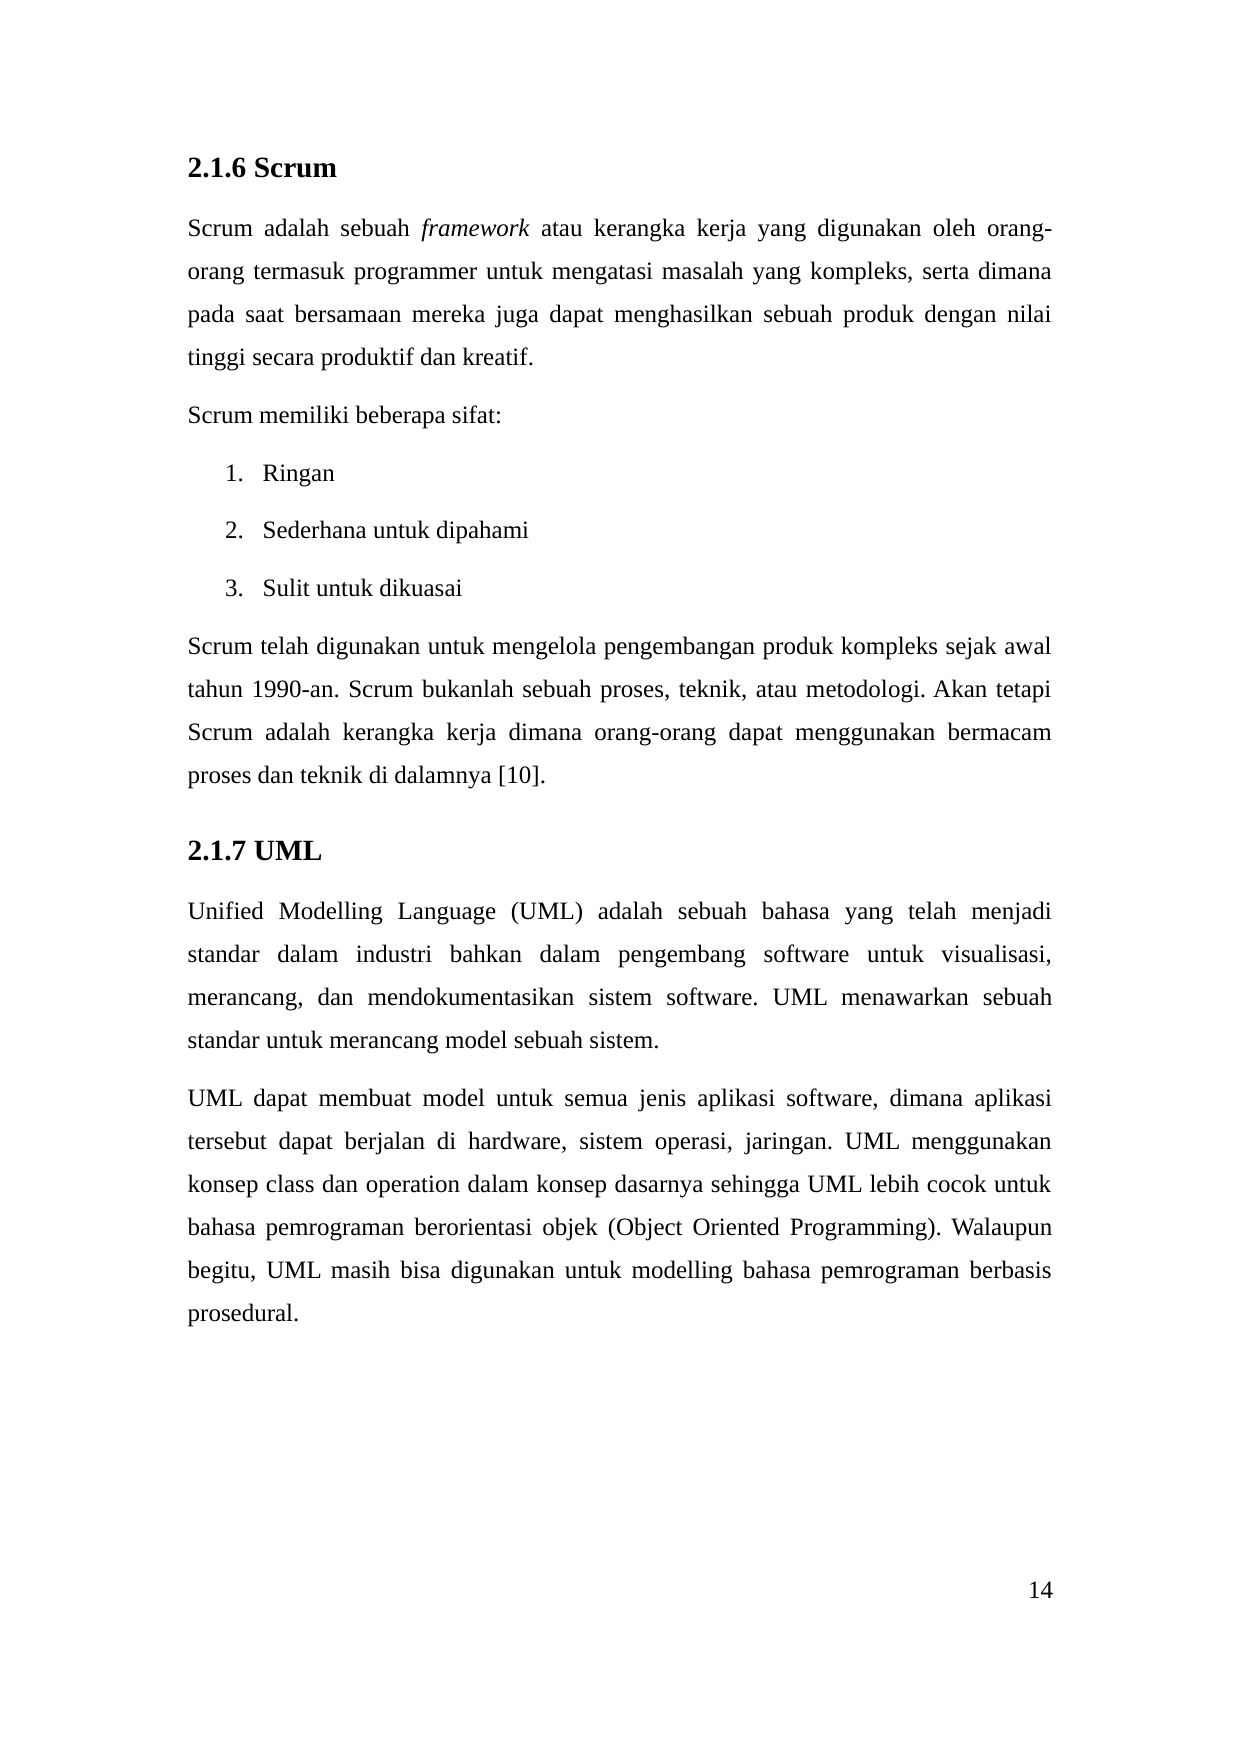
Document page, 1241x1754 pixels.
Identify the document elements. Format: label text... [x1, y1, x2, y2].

text Scrum telah digunakan untuk mengelola pengembangan produk kompleks sejak awal tahun 1990-an. Scrum bukanlah sebuah proses, teknik, atau metodologi. Akan tetapi Scrum adalah kerangka kerja dimana orang-orang dapat menggunakan bermacam proses dan teknik di dalamnya [10]. [187, 631, 1053, 789]
list Sederhana untuk dipahami [225, 516, 1053, 544]
subtitle Scrum [187, 150, 1053, 184]
subtitle UML [187, 833, 1053, 866]
text Scrum memiliki beberapa sifat: [187, 400, 1053, 429]
text UML dapat membuat model untuk semua jenis aplikasi software, dimana aplikasi tersebut dapat berjalan di hardware, sistem operasi, jaringan. UML menggunakan konsep class dan operation dalam konsep dasarnya sehingga UML lebih cocok untuk bahasa pemrograman berorientasi objek (Object Oriented Programming). Walaupun begitu, UML masih bisa digunakan untuk modelling bahasa pemrograman berbasis prosedural. [187, 1083, 1053, 1327]
list Ringan [225, 458, 1053, 487]
text Unified Modelling Language (UML) adalah sebuah bahasa yang telah menjadi standar dalam industri bahkan dalam pengembang software untuk visualisasi, merancang, dan mendokumentasikan sistem software. UML menawarkan sebuah standar untuk merancang model sebuah sistem. [187, 896, 1053, 1054]
list Sulit untuk dikuasai [225, 573, 1053, 602]
text Scrum adalah sebuah framework atau kerangka kerja yang digunakan oleh orang-orang termasuk programmer untuk mengatasi masalah yang kompleks, serta dimana pada saat bersamaan mereka juga dapat menghasilkan sebuah produk dengan nilai tinggi secara produktif dan kreatif. [187, 213, 1053, 371]
